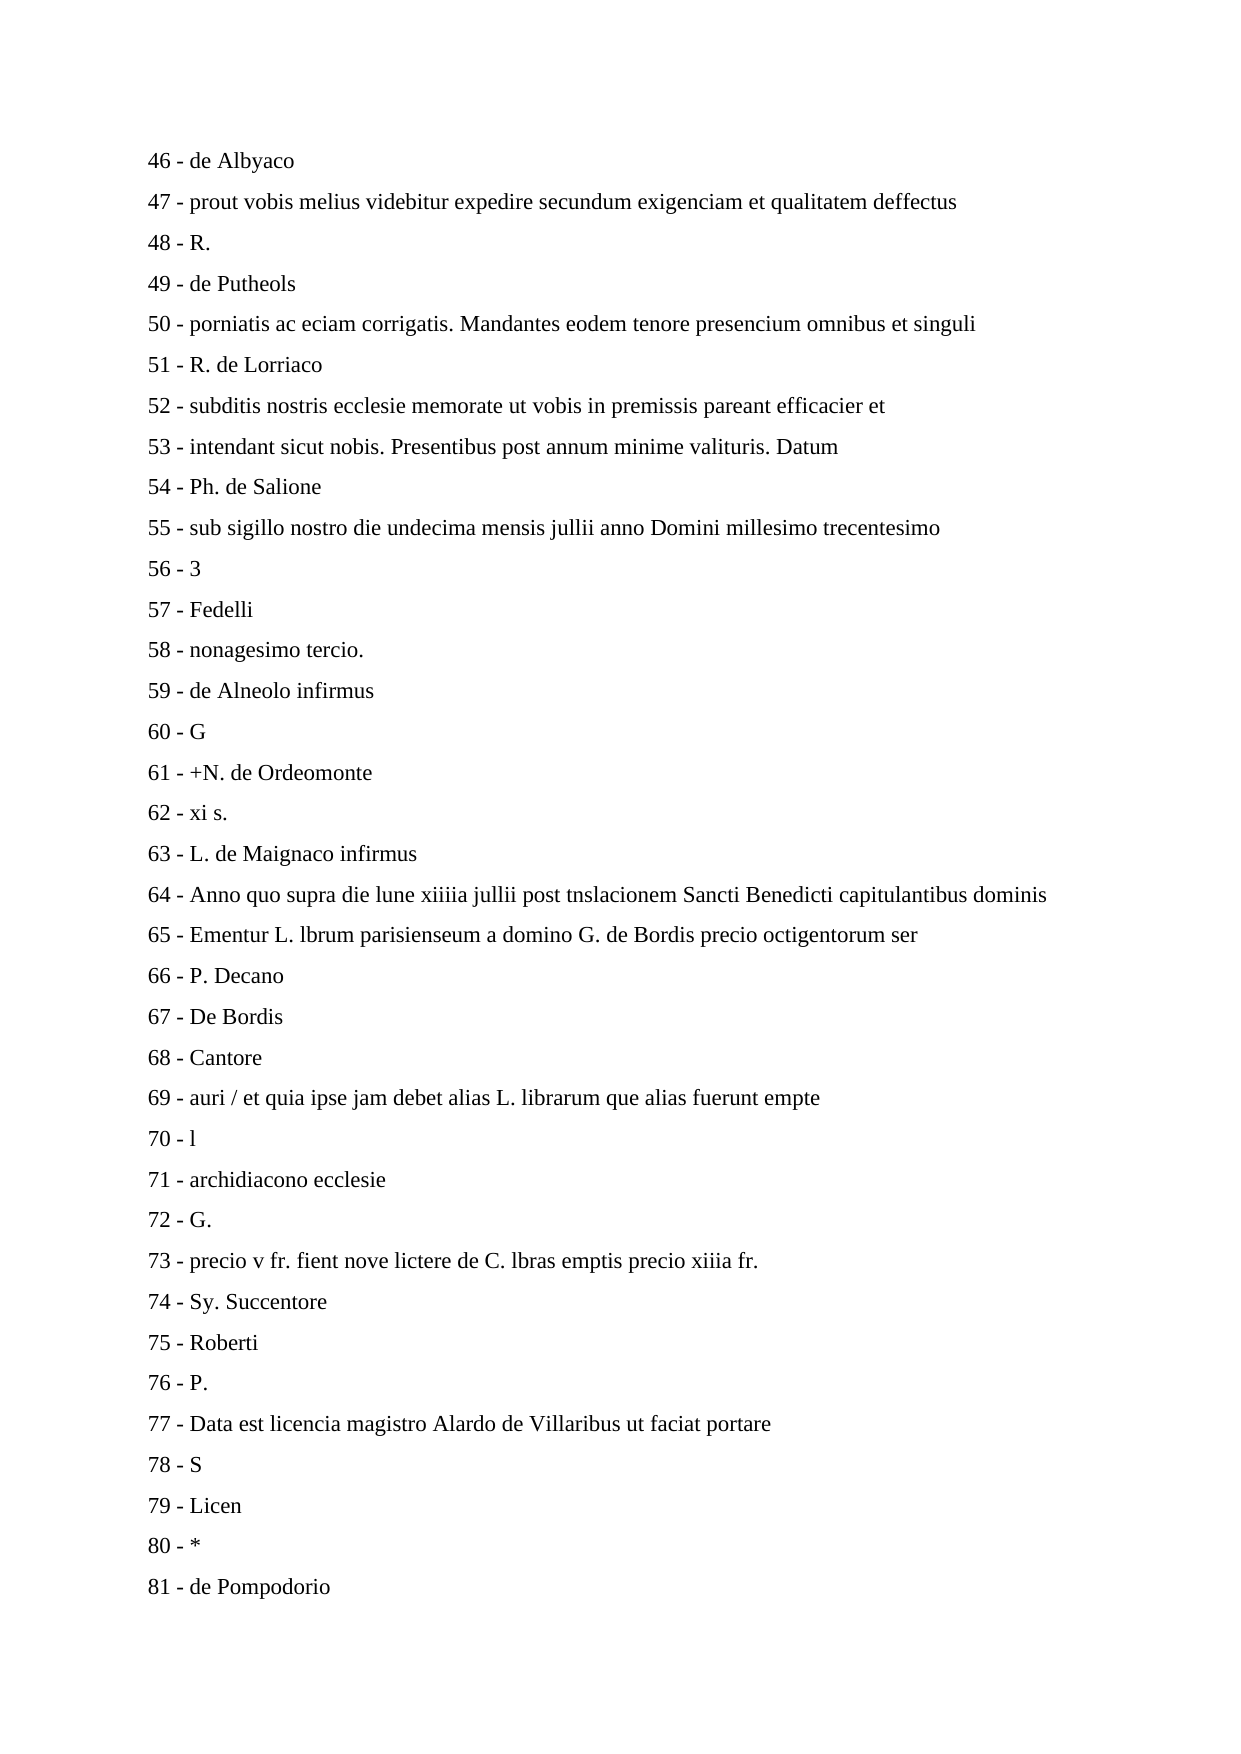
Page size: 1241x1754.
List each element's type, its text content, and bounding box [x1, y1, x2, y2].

text 63 - L. de Maignaco infirmus [148, 840, 1093, 866]
text 49 - de Putheols [148, 270, 1093, 296]
text 55 - sub sigillo nostro die undecima mensis jullii anno Domini millesimo trecentesimo [148, 514, 1093, 541]
text 59 - de Alneolo infirmus [148, 677, 1093, 703]
text 65 - Ementur L. lbrum parisienseum a domino G. de Bordis precio octigentorum ser [148, 921, 1093, 948]
text 66 - P. Decano [148, 962, 1093, 988]
text 61 - +N. de Ordeomonte [148, 758, 1093, 785]
text 70 - l [148, 1125, 1093, 1151]
text 72 - G. [148, 1207, 1093, 1233]
text 62 - xi s. [148, 799, 1093, 826]
text 47 - prout vobis melius videbitur expedire secundum exigenciam et qualitatem deffectus [148, 188, 1093, 215]
text 50 - porniatis ac eciam corrigatis. Mandantes eodem tenore presencium omnibus et singuli [148, 311, 1093, 337]
text 46 - de Albyaco [148, 148, 1093, 174]
text 69 - auri / et quia ipse jam debet alias L. librarum que alias fuerunt empte [148, 1084, 1093, 1111]
text 53 - intendant sicut nobis. Presentibus post annum minime valituris. Datum [148, 433, 1093, 459]
text 76 - P. [148, 1369, 1093, 1396]
text 64 - Anno quo supra die lune xiiiia jullii post tnslacionem Sancti Benedicti capitulantibus dominis [148, 881, 1093, 907]
text 57 - Fedelli [148, 596, 1093, 622]
text 56 - 3 [148, 555, 1093, 581]
text 73 - precio v fr. fient nove lictere de C. lbras emptis precio xiiia fr. [148, 1247, 1093, 1274]
text 79 - Licen [148, 1492, 1093, 1518]
text 77 - Data est licencia magistro Alardo de Villaribus ut faciat portare [148, 1410, 1093, 1437]
text 60 - G [148, 718, 1093, 744]
text 51 - R. de Lorriaco [148, 351, 1093, 378]
text 80 - * [148, 1532, 1093, 1559]
text 68 - Cantore [148, 1044, 1093, 1070]
text 78 - S [148, 1451, 1093, 1477]
text 58 - nonagesimo tercio. [148, 636, 1093, 663]
text 75 - Roberti [148, 1329, 1093, 1355]
text 81 - de Pompodorio [148, 1573, 1093, 1599]
text 54 - Ph. de Salione [148, 473, 1093, 500]
text 71 - archidiacono ecclesie [148, 1166, 1093, 1192]
text 48 - R. [148, 229, 1093, 255]
text 52 - subditis nostris ecclesie memorate ut vobis in premissis pareant efficacier et [148, 392, 1093, 418]
text 67 - De Bordis [148, 1003, 1093, 1029]
text 74 - Sy. Succentore [148, 1288, 1093, 1314]
